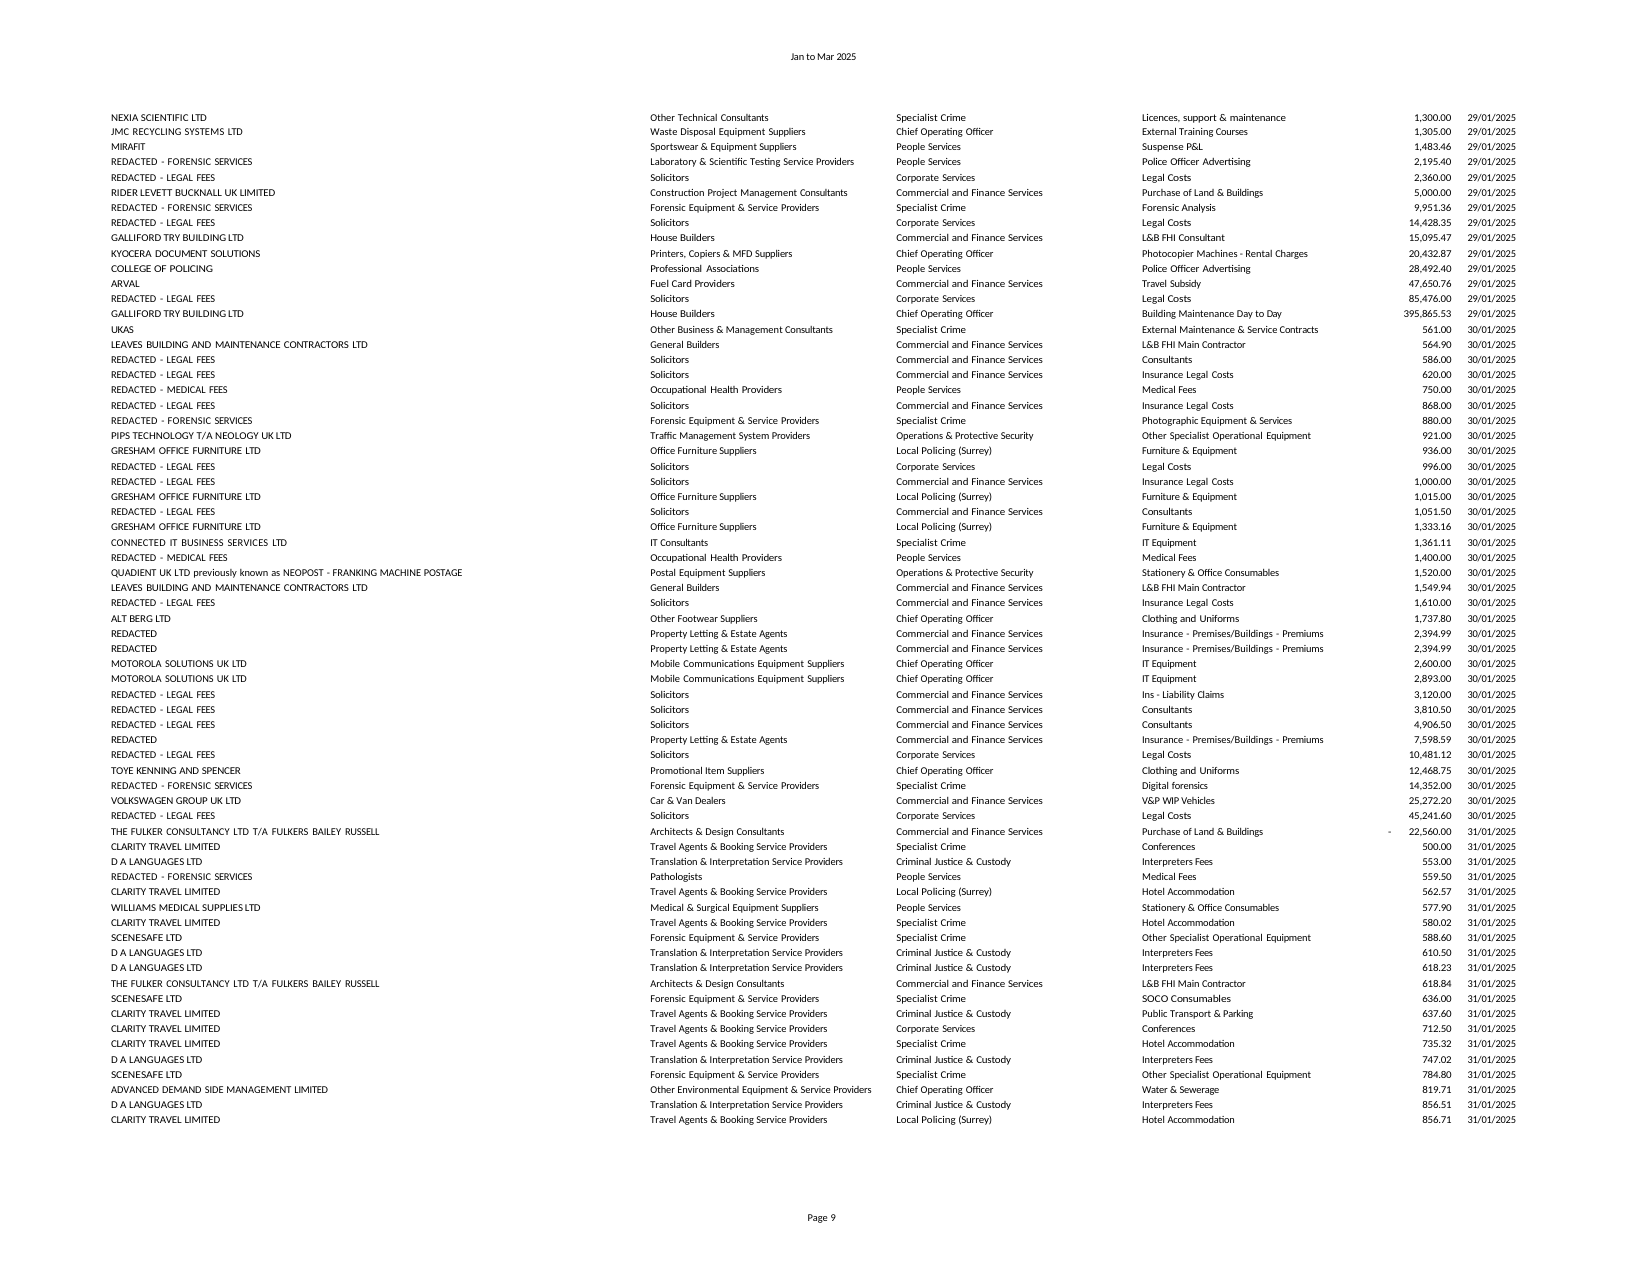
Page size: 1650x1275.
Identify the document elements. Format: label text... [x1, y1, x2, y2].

table_cell Medical Fees [1093, 551, 1356, 566]
table_cell Corporate Services [886, 170, 1093, 186]
table_cell [1520, 1053, 1525, 1068]
table_cell Water & Sewerage [1093, 1083, 1356, 1098]
table_cell Solicitors [560, 596, 886, 611]
table_cell 31/01/2025 [1459, 900, 1520, 916]
table_cell [1356, 505, 1397, 520]
table_cell 30/01/2025 [1459, 611, 1520, 627]
table_cell [1520, 779, 1525, 794]
table_cell UKAS [108, 323, 560, 338]
table_cell CONNECTED IT BUSINESS SERVICES LTD [108, 535, 560, 551]
table_cell IT Consultants [560, 535, 886, 551]
table_cell SOCO Consumables [1093, 992, 1356, 1007]
table_cell [1520, 216, 1525, 231]
table_cell [1356, 855, 1397, 870]
table_cell Commercial and Finance Services [886, 368, 1093, 383]
table_cell Legal Costs [1093, 459, 1356, 474]
table_cell [1520, 520, 1525, 535]
table_cell [1520, 931, 1525, 946]
table_cell 29/01/2025 [1459, 262, 1520, 277]
table_cell 47,650.76 [1397, 277, 1459, 292]
table_cell [1520, 535, 1525, 551]
table_cell 31/01/2025 [1459, 992, 1520, 1007]
table_cell 500.00 [1397, 840, 1459, 855]
table_cell Consultants [1093, 505, 1356, 520]
table_cell Corporate Services [886, 1022, 1093, 1037]
table_cell 31/01/2025 [1459, 1113, 1520, 1127]
table_cell Consultants [1093, 718, 1356, 733]
table_cell 30/01/2025 [1459, 505, 1520, 520]
table_cell Corporate Services [886, 459, 1093, 474]
table_cell Solicitors [560, 353, 886, 368]
table_cell [1520, 885, 1525, 900]
table_cell 29/01/2025 [1459, 186, 1520, 201]
table_cell Legal Costs [1093, 292, 1356, 307]
table_cell 30/01/2025 [1459, 733, 1520, 748]
table_cell L&B FHI Main Contractor [1093, 581, 1356, 596]
table_cell 45,241.60 [1397, 809, 1459, 824]
table_cell Other Business & Management Consultants [560, 323, 886, 338]
table_cell 30/01/2025 [1459, 490, 1520, 505]
table_cell Commercial and Finance Services [886, 475, 1093, 490]
table_cell [1356, 551, 1397, 566]
table_cell 1,483.46 [1397, 140, 1459, 155]
table_cell REDACTED - LEGAL FEES [108, 718, 560, 733]
table_cell NEXIA SCIENTIFIC LTD [108, 110, 560, 125]
table_cell Conferences [1093, 1022, 1356, 1037]
table_cell REDACTED - LEGAL FEES [108, 292, 560, 307]
table_cell 1,520.00 [1397, 566, 1459, 581]
table_cell Travel Agents & Booking Service Providers [560, 1113, 886, 1127]
table_cell REDACTED - LEGAL FEES [108, 459, 560, 474]
table_cell Operations & Protective Security [886, 566, 1093, 581]
table_cell 7,598.59 [1397, 733, 1459, 748]
table_cell Postal Equipment Suppliers [560, 566, 886, 581]
table_cell 30/01/2025 [1459, 566, 1520, 581]
table_cell 31/01/2025 [1459, 1098, 1520, 1113]
table_cell Travel Agents & Booking Service Providers [560, 885, 886, 900]
table_cell 564.90 [1397, 338, 1459, 353]
table_cell [1356, 1098, 1397, 1113]
table_cell Insurance - Premises/Buildings - Premiums [1093, 642, 1356, 657]
table_cell D A LANGUAGES LTD [108, 1053, 560, 1068]
table_cell Chief Operating Officer [886, 307, 1093, 322]
table_cell ADVANCED DEMAND SIDE MANAGEMENT LIMITED [108, 1083, 560, 1098]
table_cell Travel Agents & Booking Service Providers [560, 916, 886, 931]
table_cell D A LANGUAGES LTD [108, 946, 560, 961]
table_cell 2,893.00 [1397, 672, 1459, 687]
table_cell 395,865.53 [1397, 307, 1459, 322]
table_cell 29/01/2025 [1459, 231, 1520, 246]
table_cell Architects & Design Consultants [560, 824, 886, 839]
table_cell [1356, 475, 1397, 490]
table_cell IT Equipment [1093, 657, 1356, 672]
table_cell [1356, 368, 1397, 383]
table_cell People Services [886, 155, 1093, 170]
table_cell REDACTED - LEGAL FEES [108, 505, 560, 520]
table_cell 30/01/2025 [1459, 353, 1520, 368]
table_cell Car & Van Dealers [560, 794, 886, 809]
table_cell Solicitors [560, 718, 886, 733]
table_cell [1356, 262, 1397, 277]
table_cell Translation & Interpretation Service Providers [560, 946, 886, 961]
table_cell 30/01/2025 [1459, 642, 1520, 657]
table_cell REDACTED [108, 642, 560, 657]
table_cell Chief Operating Officer [886, 1083, 1093, 1098]
table_cell Local Policing (Surrey) [886, 1113, 1093, 1127]
table_cell 30/01/2025 [1459, 688, 1520, 703]
table_cell Other Technical Consultants [560, 110, 886, 125]
table_cell Specialist Crime [886, 779, 1093, 794]
table_cell Promotional Item Suppliers [560, 764, 886, 779]
table_cell V&P WIP Vehicles [1093, 794, 1356, 809]
table_cell 1,051.50 [1397, 505, 1459, 520]
table_cell 1,000.00 [1397, 475, 1459, 490]
table_cell 30/01/2025 [1459, 414, 1520, 429]
table_cell 996.00 [1397, 459, 1459, 474]
table_cell 586.00 [1397, 353, 1459, 368]
table_cell External Maintenance & Service Contracts [1093, 323, 1356, 338]
table_cell LEAVES BUILDING AND MAINTENANCE CONTRACTORS LTD [108, 338, 560, 353]
table_cell THE FULKER CONSULTANCY LTD T/A FULKERS BAILEY RUSSELL [108, 976, 560, 992]
table_cell Criminal Justice & Custody [886, 961, 1093, 976]
table_cell [1356, 110, 1397, 125]
table_cell Legal Costs [1093, 748, 1356, 763]
table_cell Property Letting & Estate Agents [560, 627, 886, 642]
table_cell Forensic Equipment & Service Providers [560, 992, 886, 1007]
table_cell [1520, 794, 1525, 809]
table_cell Other Specialist Operational Equipment [1093, 931, 1356, 946]
table_cell Medical Fees [1093, 870, 1356, 885]
table_cell Forensic Equipment & Service Providers [560, 201, 886, 216]
table_cell Conferences [1093, 840, 1356, 855]
table_cell Specialist Crime [886, 992, 1093, 1007]
table_cell Travel Subsidy [1093, 277, 1356, 292]
table_cell 618.84 [1397, 976, 1459, 992]
table_cell Forensic Equipment & Service Providers [560, 1068, 886, 1083]
table_cell [1356, 703, 1397, 718]
table_cell [1356, 1083, 1397, 1098]
table_cell Local Policing (Surrey) [886, 444, 1093, 459]
table_cell [1356, 748, 1397, 763]
table_cell [1520, 855, 1525, 870]
table_cell 31/01/2025 [1459, 1007, 1520, 1022]
table_cell REDACTED - FORENSIC SERVICES [108, 201, 560, 216]
table_cell 1,400.00 [1397, 551, 1459, 566]
table_cell 29/01/2025 [1459, 292, 1520, 307]
table_cell - [1356, 824, 1397, 839]
table_cell Local Policing (Surrey) [886, 885, 1093, 900]
table_cell [1356, 916, 1397, 931]
table_cell Solicitors [560, 475, 886, 490]
table_cell [1356, 870, 1397, 885]
table_cell IT Equipment [1093, 535, 1356, 551]
table_cell 29/01/2025 [1459, 277, 1520, 292]
table_cell Insurance Legal Costs [1093, 399, 1356, 414]
table_cell [1520, 824, 1525, 839]
table_cell [1520, 338, 1525, 353]
table_cell [1520, 186, 1525, 201]
table_cell Fuel Card Providers [560, 277, 886, 292]
table_cell [1356, 809, 1397, 824]
table_cell Police Officer Advertising [1093, 262, 1356, 277]
table_cell People Services [886, 262, 1093, 277]
table_cell Specialist Crime [886, 1037, 1093, 1052]
table_cell JMC RECYCLING SYSTEMS LTD [108, 125, 560, 140]
table_cell 561.00 [1397, 323, 1459, 338]
table_cell [1356, 1022, 1397, 1037]
table_cell WILLIAMS MEDICAL SUPPLIES LTD [108, 900, 560, 916]
table_cell 31/01/2025 [1459, 976, 1520, 992]
table_cell 868.00 [1397, 399, 1459, 414]
table_cell GRESHAM OFFICE FURNITURE LTD [108, 490, 560, 505]
table_cell [1356, 231, 1397, 246]
table_cell Criminal Justice & Custody [886, 855, 1093, 870]
table_cell Chief Operating Officer [886, 764, 1093, 779]
table_cell Solicitors [560, 216, 886, 231]
table_cell [1356, 961, 1397, 976]
table_cell Translation & Interpretation Service Providers [560, 1053, 886, 1068]
table_cell SCENESAFE LTD [108, 931, 560, 946]
table_cell 10,481.12 [1397, 748, 1459, 763]
table_cell Criminal Justice & Custody [886, 1053, 1093, 1068]
table_cell Other Environmental Equipment & Service Providers [560, 1083, 886, 1098]
table_cell 30/01/2025 [1459, 627, 1520, 642]
table_cell Commercial and Finance Services [886, 703, 1093, 718]
table_cell [1520, 581, 1525, 596]
table_cell [1520, 642, 1525, 657]
table_cell Traffic Management System Providers [560, 429, 886, 444]
table_cell [1520, 809, 1525, 824]
table_cell 30/01/2025 [1459, 383, 1520, 398]
table_cell 31/01/2025 [1459, 870, 1520, 885]
table_cell 30/01/2025 [1459, 338, 1520, 353]
table_cell [1520, 1083, 1525, 1098]
table_cell [1356, 170, 1397, 186]
table_cell [1520, 368, 1525, 383]
table_cell Building Maintenance Day to Day [1093, 307, 1356, 322]
table_cell [1520, 1113, 1525, 1127]
table_cell [1356, 399, 1397, 414]
table_cell Solicitors [560, 459, 886, 474]
table_cell L&B FHI Main Contractor [1093, 976, 1356, 992]
table_cell 22,560.00 [1397, 824, 1459, 839]
table_cell Chief Operating Officer [886, 672, 1093, 687]
table_cell 30/01/2025 [1459, 809, 1520, 824]
table_cell Occupational Health Providers [560, 383, 886, 398]
table_cell Sportswear & Equipment Suppliers [560, 140, 886, 155]
table_cell 31/01/2025 [1459, 1037, 1520, 1052]
table_cell REDACTED - MEDICAL FEES [108, 551, 560, 566]
table_cell REDACTED [108, 627, 560, 642]
table_cell [1356, 383, 1397, 398]
table_cell REDACTED - FORENSIC SERVICES [108, 779, 560, 794]
table_cell Travel Agents & Booking Service Providers [560, 1022, 886, 1037]
table_cell [1520, 140, 1525, 155]
table_cell Insurance - Premises/Buildings - Premiums [1093, 733, 1356, 748]
table_cell [1520, 1068, 1525, 1083]
table_cell Forensic Equipment & Service Providers [560, 414, 886, 429]
table_cell [1356, 216, 1397, 231]
table_cell 637.60 [1397, 1007, 1459, 1022]
table_cell [1356, 1068, 1397, 1083]
table_cell 29/01/2025 [1459, 201, 1520, 216]
table_cell Local Policing (Surrey) [886, 520, 1093, 535]
table_cell Furniture & Equipment [1093, 490, 1356, 505]
table_cell Clothing and Uniforms [1093, 611, 1356, 627]
table_cell [1356, 307, 1397, 322]
table_cell [1520, 916, 1525, 931]
table_cell REDACTED - FORENSIC SERVICES [108, 870, 560, 885]
table_cell [1356, 885, 1397, 900]
table_cell Office Furniture Suppliers [560, 490, 886, 505]
table_cell Purchase of Land & Buildings [1093, 824, 1356, 839]
table_cell 31/01/2025 [1459, 1053, 1520, 1068]
table_cell L&B FHI Main Contractor [1093, 338, 1356, 353]
table_cell [1356, 323, 1397, 338]
table_cell [1356, 140, 1397, 155]
table_cell 14,352.00 [1397, 779, 1459, 794]
table_cell REDACTED - LEGAL FEES [108, 809, 560, 824]
table_cell REDACTED - MEDICAL FEES [108, 383, 560, 398]
table_cell [1356, 1007, 1397, 1022]
table_cell [1520, 627, 1525, 642]
table_cell REDACTED - LEGAL FEES [108, 216, 560, 231]
table_cell ALT BERG LTD [108, 611, 560, 627]
table_cell 3,810.50 [1397, 703, 1459, 718]
table_cell [1356, 277, 1397, 292]
table_cell LEAVES BUILDING AND MAINTENANCE CONTRACTORS LTD [108, 581, 560, 596]
table_cell Specialist Crime [886, 414, 1093, 429]
table_cell [1520, 1037, 1525, 1052]
table_cell 31/01/2025 [1459, 824, 1520, 839]
table_cell Furniture & Equipment [1093, 520, 1356, 535]
table_cell MIRAFIT [108, 140, 560, 155]
table_cell [1520, 1007, 1525, 1022]
table_cell [1520, 764, 1525, 779]
table_cell [1520, 353, 1525, 368]
table_cell Commercial and Finance Services [886, 596, 1093, 611]
table_cell Hotel Accommodation [1093, 916, 1356, 931]
table_cell Commercial and Finance Services [886, 627, 1093, 642]
table_cell 31/01/2025 [1459, 1022, 1520, 1037]
table_cell [1520, 429, 1525, 444]
table_cell Commercial and Finance Services [886, 338, 1093, 353]
table_cell Commercial and Finance Services [886, 688, 1093, 703]
table_cell [1520, 1098, 1525, 1113]
table_cell [1356, 246, 1397, 262]
table_cell CLARITY TRAVEL LIMITED [108, 1007, 560, 1022]
table_cell 29/01/2025 [1459, 216, 1520, 231]
table_cell Commercial and Finance Services [886, 581, 1093, 596]
table_cell 30/01/2025 [1459, 520, 1520, 535]
table_cell Solicitors [560, 505, 886, 520]
table_cell People Services [886, 870, 1093, 885]
table_cell D A LANGUAGES LTD [108, 1098, 560, 1113]
table_cell 30/01/2025 [1459, 718, 1520, 733]
table_cell 30/01/2025 [1459, 399, 1520, 414]
table_cell 4,906.50 [1397, 718, 1459, 733]
table_cell 30/01/2025 [1459, 429, 1520, 444]
table_cell [1520, 566, 1525, 581]
table_cell Consultants [1093, 353, 1356, 368]
table_cell Property Letting & Estate Agents [560, 733, 886, 748]
table_cell Specialist Crime [886, 916, 1093, 931]
table_cell 921.00 [1397, 429, 1459, 444]
table_cell [1356, 459, 1397, 474]
table_cell ARVAL [108, 277, 560, 292]
table_cell Hotel Accommodation [1093, 1113, 1356, 1127]
table_cell Waste Disposal Equipment Suppliers [560, 125, 886, 140]
table_cell [1356, 444, 1397, 459]
table_cell IT Equipment [1093, 672, 1356, 687]
table_cell PIPS TECHNOLOGY T/A NEOLOGY UK LTD [108, 429, 560, 444]
table_cell KYOCERA DOCUMENT SOLUTIONS [108, 246, 560, 262]
table_cell Chief Operating Officer [886, 125, 1093, 140]
table_cell [1356, 520, 1397, 535]
table_cell 936.00 [1397, 444, 1459, 459]
table_cell [1356, 535, 1397, 551]
table_cell Forensic Equipment & Service Providers [560, 779, 886, 794]
table_cell Commercial and Finance Services [886, 824, 1093, 839]
table_cell 1,549.94 [1397, 581, 1459, 596]
table_cell [1520, 976, 1525, 992]
table_cell Police Officer Advertising [1093, 155, 1356, 170]
table_cell CLARITY TRAVEL LIMITED [108, 885, 560, 900]
table_cell Construction Project Management Consultants [560, 186, 886, 201]
table_cell 559.50 [1397, 870, 1459, 885]
table_cell [1520, 414, 1525, 429]
table_cell 30/01/2025 [1459, 581, 1520, 596]
table_cell People Services [886, 900, 1093, 916]
table_cell Local Policing (Surrey) [886, 490, 1093, 505]
table_cell 880.00 [1397, 414, 1459, 429]
table_cell REDACTED - FORENSIC SERVICES [108, 414, 560, 429]
table_cell Chief Operating Officer [886, 657, 1093, 672]
table_cell Legal Costs [1093, 809, 1356, 824]
table_cell 30/01/2025 [1459, 657, 1520, 672]
table_cell Corporate Services [886, 292, 1093, 307]
table_cell [1520, 399, 1525, 414]
table_cell [1520, 870, 1525, 885]
table_cell Commercial and Finance Services [886, 186, 1093, 201]
table_cell 31/01/2025 [1459, 961, 1520, 976]
table_cell Interpreters Fees [1093, 855, 1356, 870]
table_cell [1356, 353, 1397, 368]
table_cell [1520, 657, 1525, 672]
table_cell [1520, 475, 1525, 490]
table_cell 1,737.80 [1397, 611, 1459, 627]
table_cell Specialist Crime [886, 535, 1093, 551]
table_cell Translation & Interpretation Service Providers [560, 1098, 886, 1113]
table_cell Solicitors [560, 703, 886, 718]
table_cell Hotel Accommodation [1093, 885, 1356, 900]
table_cell 9,951.36 [1397, 201, 1459, 216]
table_cell 29/01/2025 [1459, 155, 1520, 170]
table_cell Purchase of Land & Buildings [1093, 186, 1356, 201]
table_cell Commercial and Finance Services [886, 231, 1093, 246]
table_cell Office Furniture Suppliers [560, 444, 886, 459]
table_cell 31/01/2025 [1459, 931, 1520, 946]
table_cell Office Furniture Suppliers [560, 520, 886, 535]
table_cell [1520, 840, 1525, 855]
table_cell [1356, 718, 1397, 733]
table_cell 31/01/2025 [1459, 855, 1520, 870]
table_cell 29/01/2025 [1459, 246, 1520, 262]
table_cell Laboratory & Scientific Testing Service Providers [560, 155, 886, 170]
table_cell VOLKSWAGEN GROUP UK LTD [108, 794, 560, 809]
table_cell 30/01/2025 [1459, 475, 1520, 490]
table_cell 750.00 [1397, 383, 1459, 398]
table_cell People Services [886, 140, 1093, 155]
table_cell [1520, 748, 1525, 763]
table_cell [1356, 642, 1397, 657]
table_cell 580.02 [1397, 916, 1459, 931]
table_cell REDACTED - LEGAL FEES [108, 368, 560, 383]
table_cell 553.00 [1397, 855, 1459, 870]
table_cell 29/01/2025 [1459, 170, 1520, 186]
table_cell [1520, 672, 1525, 687]
table_cell Licences, support & maintenance [1093, 110, 1356, 125]
table_cell 819.71 [1397, 1083, 1459, 1098]
table_cell Medical & Surgical Equipment Suppliers [560, 900, 886, 916]
table_cell MOTOROLA SOLUTIONS UK LTD [108, 657, 560, 672]
table_cell 1,305.00 [1397, 125, 1459, 140]
table_cell 15,095.47 [1397, 231, 1459, 246]
table_cell 31/01/2025 [1459, 840, 1520, 855]
table_cell [1520, 201, 1525, 216]
table_cell [1520, 703, 1525, 718]
table_cell Insurance - Premises/Buildings - Premiums [1093, 627, 1356, 642]
table_cell 12,468.75 [1397, 764, 1459, 779]
table_cell Solicitors [560, 368, 886, 383]
table_cell [1520, 733, 1525, 748]
table_cell [1520, 596, 1525, 611]
table_cell Corporate Services [886, 216, 1093, 231]
table_cell Insurance Legal Costs [1093, 475, 1356, 490]
table_cell Corporate Services [886, 748, 1093, 763]
table_cell Forensic Analysis [1093, 201, 1356, 216]
table_cell [1520, 231, 1525, 246]
table_cell [1356, 155, 1397, 170]
table_cell Commercial and Finance Services [886, 718, 1093, 733]
table_cell Ins - Liability Claims [1093, 688, 1356, 703]
table_cell Commercial and Finance Services [886, 733, 1093, 748]
table_cell 85,476.00 [1397, 292, 1459, 307]
table_cell 31/01/2025 [1459, 1068, 1520, 1083]
table_cell [1356, 338, 1397, 353]
table_cell CLARITY TRAVEL LIMITED [108, 916, 560, 931]
table_cell Chief Operating Officer [886, 246, 1093, 262]
table_cell Solicitors [560, 809, 886, 824]
table_cell 14,428.35 [1397, 216, 1459, 231]
table_cell [1356, 596, 1397, 611]
table_cell Commercial and Finance Services [886, 277, 1093, 292]
table_cell Interpreters Fees [1093, 961, 1356, 976]
table_cell Property Letting & Estate Agents [560, 642, 886, 657]
table_cell 30/01/2025 [1459, 794, 1520, 809]
table_cell D A LANGUAGES LTD [108, 961, 560, 976]
table_cell [1520, 961, 1525, 976]
table_cell 30/01/2025 [1459, 672, 1520, 687]
table_cell 856.71 [1397, 1113, 1459, 1127]
table_cell 784.80 [1397, 1068, 1459, 1083]
table_cell Travel Agents & Booking Service Providers [560, 1037, 886, 1052]
table_cell 30/01/2025 [1459, 323, 1520, 338]
table_cell Specialist Crime [886, 110, 1093, 125]
table_cell [1356, 900, 1397, 916]
table_cell [1520, 444, 1525, 459]
table_cell [1356, 733, 1397, 748]
table_cell REDACTED - LEGAL FEES [108, 475, 560, 490]
table_cell House Builders [560, 231, 886, 246]
table_cell [1356, 672, 1397, 687]
table_cell Criminal Justice & Custody [886, 1098, 1093, 1113]
table_cell REDACTED - LEGAL FEES [108, 688, 560, 703]
table_cell [1520, 611, 1525, 627]
table_cell Specialist Crime [886, 931, 1093, 946]
table_cell [1356, 581, 1397, 596]
table_cell 2,394.99 [1397, 627, 1459, 642]
table_cell Mobile Communications Equipment Suppliers [560, 672, 886, 687]
table_cell [1356, 946, 1397, 961]
table_cell [1520, 125, 1525, 140]
table_cell 562.57 [1397, 885, 1459, 900]
table_cell Hotel Accommodation [1093, 1037, 1356, 1052]
table_cell [1356, 627, 1397, 642]
table_cell 29/01/2025 [1459, 307, 1520, 322]
table_cell Pathologists [560, 870, 886, 885]
table_cell [1520, 277, 1525, 292]
table_cell [1356, 840, 1397, 855]
table_cell Criminal Justice & Custody [886, 946, 1093, 961]
table_cell GALLIFORD TRY BUILDING LTD [108, 307, 560, 322]
table_cell Architects & Design Consultants [560, 976, 886, 992]
table_cell 2,195.40 [1397, 155, 1459, 170]
table_cell 30/01/2025 [1459, 779, 1520, 794]
table_cell [1520, 1022, 1525, 1037]
table_cell 856.51 [1397, 1098, 1459, 1113]
table_cell THE FULKER CONSULTANCY LTD T/A FULKERS BAILEY RUSSELL [108, 824, 560, 839]
table_cell [1356, 931, 1397, 946]
table_cell [1520, 383, 1525, 398]
table_cell Mobile Communications Equipment Suppliers [560, 657, 886, 672]
table_cell [1520, 323, 1525, 338]
table_cell [1356, 1037, 1397, 1052]
table_cell Commercial and Finance Services [886, 353, 1093, 368]
table_cell Criminal Justice & Custody [886, 1007, 1093, 1022]
table_cell REDACTED - LEGAL FEES [108, 703, 560, 718]
table_cell REDACTED - LEGAL FEES [108, 170, 560, 186]
table_cell Insurance Legal Costs [1093, 368, 1356, 383]
table_cell [1356, 794, 1397, 809]
table_cell Photographic Equipment & Services [1093, 414, 1356, 429]
table_cell TOYE KENNING AND SPENCER [108, 764, 560, 779]
table_cell 3,120.00 [1397, 688, 1459, 703]
table_cell 25,272.20 [1397, 794, 1459, 809]
table_cell [1520, 459, 1525, 474]
table_cell COLLEGE OF POLICING [108, 262, 560, 277]
table_cell CLARITY TRAVEL LIMITED [108, 1022, 560, 1037]
table_cell [1356, 566, 1397, 581]
table_cell 31/01/2025 [1459, 916, 1520, 931]
table_cell MOTOROLA SOLUTIONS UK LTD [108, 672, 560, 687]
table_cell Corporate Services [886, 809, 1093, 824]
table_cell [1356, 611, 1397, 627]
table_cell REDACTED - LEGAL FEES [108, 353, 560, 368]
table_cell 30/01/2025 [1459, 368, 1520, 383]
table_cell Legal Costs [1093, 216, 1356, 231]
table_cell General Builders [560, 581, 886, 596]
table_cell Interpreters Fees [1093, 946, 1356, 961]
table_cell Specialist Crime [886, 201, 1093, 216]
table_cell [1356, 490, 1397, 505]
table_cell 31/01/2025 [1459, 885, 1520, 900]
table_cell 29/01/2025 [1459, 140, 1520, 155]
table_cell [1520, 505, 1525, 520]
table_cell [1356, 186, 1397, 201]
table_cell Consultants [1093, 703, 1356, 718]
table_cell Commercial and Finance Services [886, 642, 1093, 657]
table_cell 636.00 [1397, 992, 1459, 1007]
table_cell People Services [886, 383, 1093, 398]
table_cell Professional Associations [560, 262, 886, 277]
table_cell [1356, 688, 1397, 703]
table_cell CLARITY TRAVEL LIMITED [108, 840, 560, 855]
table_cell Stationery & Office Consumables [1093, 900, 1356, 916]
table_cell GALLIFORD TRY BUILDING LTD [108, 231, 560, 246]
table_cell Commercial and Finance Services [886, 399, 1093, 414]
table_cell REDACTED - LEGAL FEES [108, 748, 560, 763]
table_cell Photocopier Machines - Rental Charges [1093, 246, 1356, 262]
table_cell [1520, 170, 1525, 186]
table_cell 20,432.87 [1397, 246, 1459, 262]
table_cell Other Specialist Operational Equipment [1093, 1068, 1356, 1083]
table_cell 1,610.00 [1397, 596, 1459, 611]
table_cell 712.50 [1397, 1022, 1459, 1037]
table_cell [1520, 490, 1525, 505]
table_cell REDACTED - FORENSIC SERVICES [108, 155, 560, 170]
table_cell [1356, 125, 1397, 140]
table_cell Solicitors [560, 688, 886, 703]
table_cell 30/01/2025 [1459, 551, 1520, 566]
table_cell 577.90 [1397, 900, 1459, 916]
table_cell 588.60 [1397, 931, 1459, 946]
table_cell Furniture & Equipment [1093, 444, 1356, 459]
table_cell [1356, 1053, 1397, 1068]
table_cell [1356, 992, 1397, 1007]
table_cell Travel Agents & Booking Service Providers [560, 1007, 886, 1022]
table_cell 1,300.00 [1397, 110, 1459, 125]
table_cell D A LANGUAGES LTD [108, 855, 560, 870]
table_cell [1520, 155, 1525, 170]
table_cell 2,360.00 [1397, 170, 1459, 186]
table_cell [1520, 946, 1525, 961]
table_cell 29/01/2025 [1459, 110, 1520, 125]
table_cell Operations & Protective Security [886, 429, 1093, 444]
table_cell 620.00 [1397, 368, 1459, 383]
table_cell Interpreters Fees [1093, 1098, 1356, 1113]
table_cell Suspense P&L [1093, 140, 1356, 155]
table_cell Travel Agents & Booking Service Providers [560, 840, 886, 855]
table_cell L&B FHI Consultant [1093, 231, 1356, 246]
table_cell CLARITY TRAVEL LIMITED [108, 1037, 560, 1052]
table_cell Commercial and Finance Services [886, 794, 1093, 809]
table_cell Specialist Crime [886, 1068, 1093, 1083]
table_cell [1356, 764, 1397, 779]
table_cell Solicitors [560, 170, 886, 186]
table_cell [1520, 246, 1525, 262]
table_cell GRESHAM OFFICE FURNITURE LTD [108, 444, 560, 459]
table_cell 30/01/2025 [1459, 748, 1520, 763]
table_cell CLARITY TRAVEL LIMITED [108, 1113, 560, 1127]
table_cell REDACTED [108, 733, 560, 748]
table_cell [1520, 262, 1525, 277]
table_cell 28,492.40 [1397, 262, 1459, 277]
table_cell REDACTED - LEGAL FEES [108, 399, 560, 414]
table_cell Digital forensics [1093, 779, 1356, 794]
table_cell [1520, 110, 1525, 125]
table_cell Public Transport & Parking [1093, 1007, 1356, 1022]
table_cell Solicitors [560, 748, 886, 763]
table_cell 29/01/2025 [1459, 125, 1520, 140]
table_cell [1356, 657, 1397, 672]
table_cell 31/01/2025 [1459, 1083, 1520, 1098]
table_cell Commercial and Finance Services [886, 505, 1093, 520]
table_cell 31/01/2025 [1459, 946, 1520, 961]
table_cell Solicitors [560, 399, 886, 414]
table_cell SCENESAFE LTD [108, 1068, 560, 1083]
table_cell Other Specialist Operational Equipment [1093, 429, 1356, 444]
table_cell [1520, 292, 1525, 307]
table_cell Clothing and Uniforms [1093, 764, 1356, 779]
table_cell Stationery & Office Consumables [1093, 566, 1356, 581]
table_cell Translation & Interpretation Service Providers [560, 961, 886, 976]
table_cell Translation & Interpretation Service Providers [560, 855, 886, 870]
table_cell 30/01/2025 [1459, 703, 1520, 718]
table_cell 1,361.11 [1397, 535, 1459, 551]
table_cell 1,333.16 [1397, 520, 1459, 535]
table_cell REDACTED - LEGAL FEES [108, 596, 560, 611]
table_cell 30/01/2025 [1459, 535, 1520, 551]
table_cell 610.50 [1397, 946, 1459, 961]
table_cell QUADIENT UK LTD previously known as NEOPOST - FRANKING MACHINE POSTAGE [108, 566, 560, 581]
table_cell Occupational Health Providers [560, 551, 886, 566]
table_cell 30/01/2025 [1459, 596, 1520, 611]
table_cell Forensic Equipment & Service Providers [560, 931, 886, 946]
table_cell 2,600.00 [1397, 657, 1459, 672]
table_cell Printers, Copiers & MFD Suppliers [560, 246, 886, 262]
table_cell Legal Costs [1093, 170, 1356, 186]
table_cell Solicitors [560, 292, 886, 307]
table_cell RIDER LEVETT BUCKNALL UK LIMITED [108, 186, 560, 201]
table_cell Medical Fees [1093, 383, 1356, 398]
table_cell [1520, 307, 1525, 322]
table_cell 618.23 [1397, 961, 1459, 976]
table_cell House Builders [560, 307, 886, 322]
table_cell General Builders [560, 338, 886, 353]
table_cell Chief Operating Officer [886, 611, 1093, 627]
table_cell [1356, 414, 1397, 429]
table_cell [1520, 551, 1525, 566]
table_cell Specialist Crime [886, 840, 1093, 855]
table_cell Specialist Crime [886, 323, 1093, 338]
table_cell [1520, 992, 1525, 1007]
table_cell [1520, 718, 1525, 733]
table_cell [1356, 429, 1397, 444]
table_cell GRESHAM OFFICE FURNITURE LTD [108, 520, 560, 535]
table_cell 5,000.00 [1397, 186, 1459, 201]
table_cell Insurance Legal Costs [1093, 596, 1356, 611]
table_cell 747.02 [1397, 1053, 1459, 1068]
table_cell Commercial and Finance Services [886, 976, 1093, 992]
table_cell External Training Courses [1093, 125, 1356, 140]
table_cell [1520, 900, 1525, 916]
table_cell [1356, 976, 1397, 992]
table_cell [1356, 779, 1397, 794]
table_cell 30/01/2025 [1459, 444, 1520, 459]
table_cell [1356, 201, 1397, 216]
table_cell [1520, 688, 1525, 703]
table_cell 30/01/2025 [1459, 459, 1520, 474]
table_cell 1,015.00 [1397, 490, 1459, 505]
table_cell People Services [886, 551, 1093, 566]
table_cell 2,394.99 [1397, 642, 1459, 657]
table_cell [1356, 1113, 1397, 1127]
table_cell Interpreters Fees [1093, 1053, 1356, 1068]
table_cell Other Footwear Suppliers [560, 611, 886, 627]
table_cell 735.32 [1397, 1037, 1459, 1052]
table_cell SCENESAFE LTD [108, 992, 560, 1007]
table_cell [1356, 292, 1397, 307]
table_cell 30/01/2025 [1459, 764, 1520, 779]
